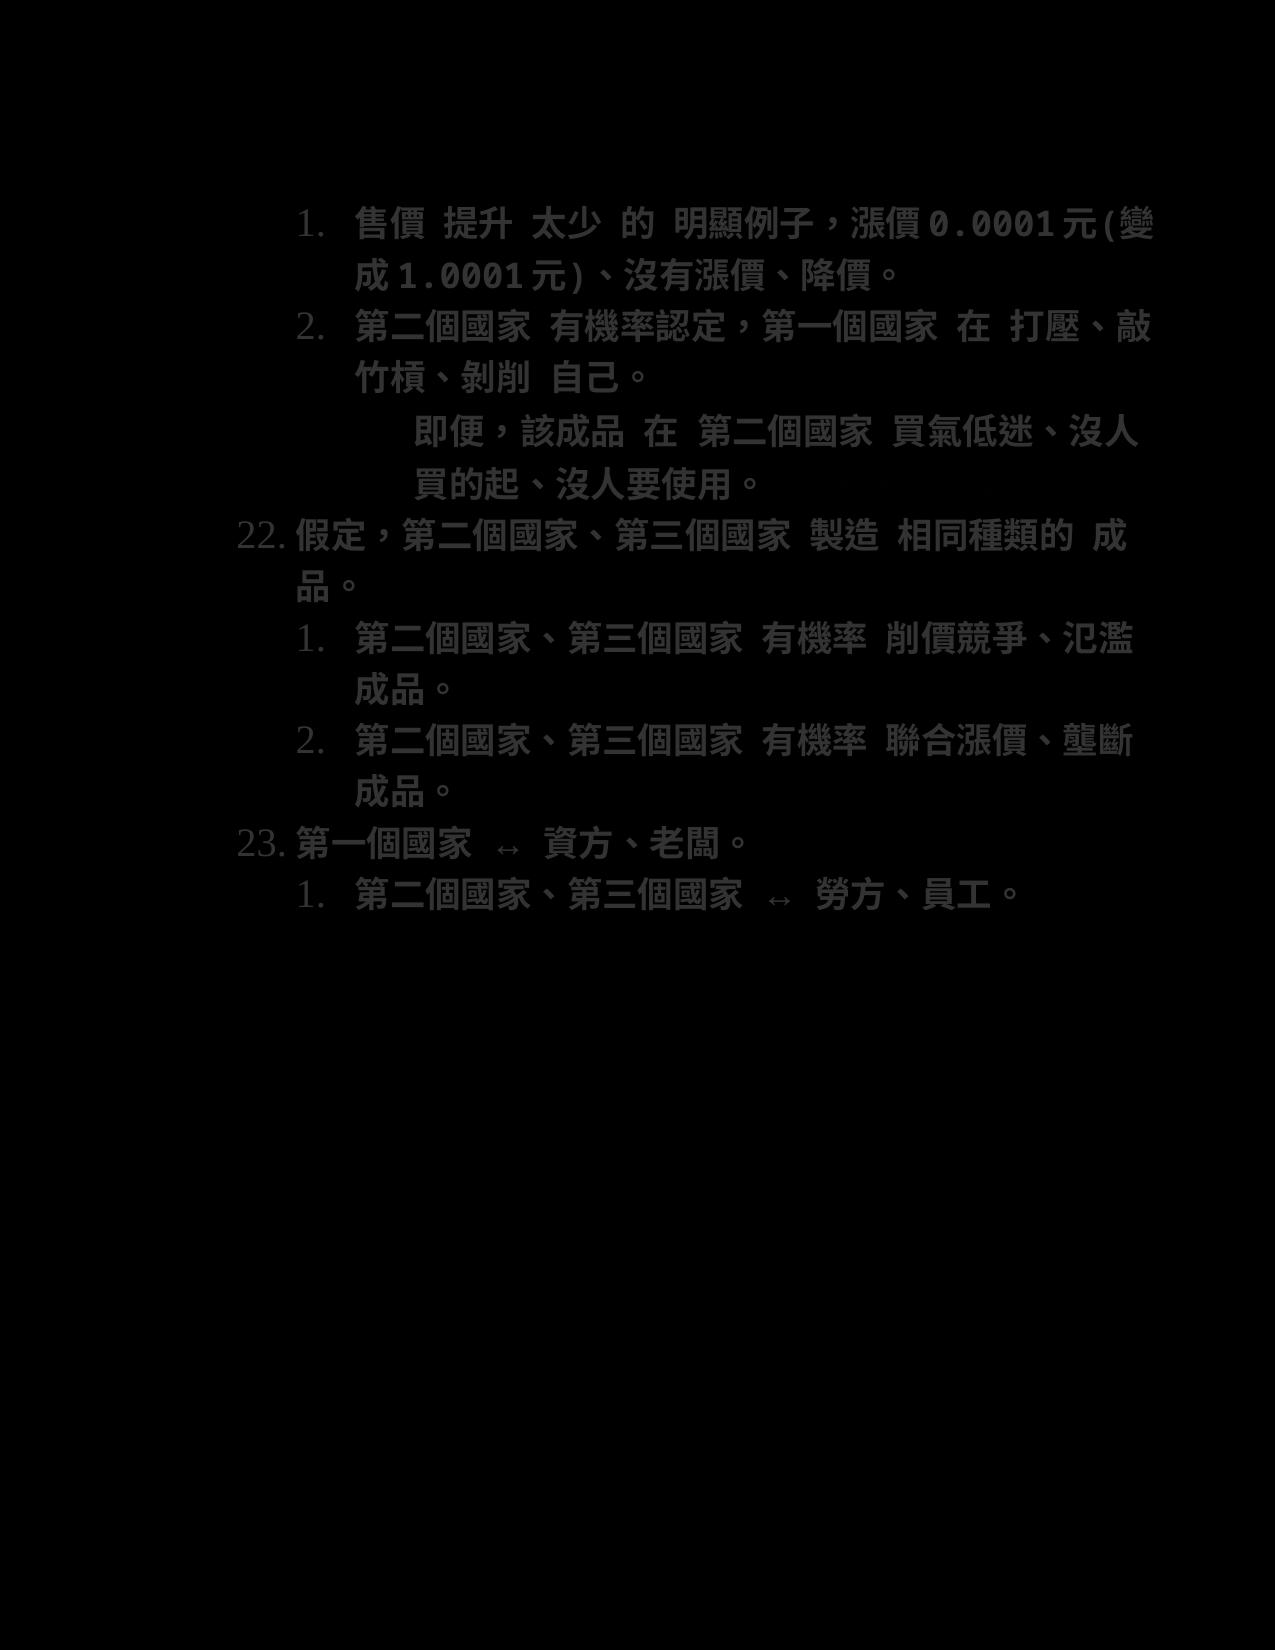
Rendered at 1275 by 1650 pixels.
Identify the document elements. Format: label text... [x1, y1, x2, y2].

list 第二個國家、第三個國家 ↔ 勞方、員工。 [295, 866, 1157, 917]
list 售價 提升 太少 的 明顯例子，漲價0.0001元(變成1.0001元)、沒有漲價、降價。 [295, 196, 1157, 298]
list 第二個國家 有機率認定，第一個國家 在 打壓、敲竹槓、剝削 自己。 [295, 298, 1157, 401]
list 第二個國家、第三個國家 有機率 削價競爭、氾濫成品。 [295, 610, 1157, 712]
list 假定，第二個國家、第三個國家 製造 相同種類的 成品。 [236, 507, 1157, 610]
list 第二個國家、第三個國家 有機率 聯合漲價、壟斷成品。 [295, 712, 1157, 815]
list 第一個國家 ↔ 資方、老闆。 [236, 815, 1157, 866]
list 即便，該成品 在 第二個國家 買氣低迷、沒人買的起、沒人要使用。{、給錢送也沒人要} [354, 401, 1157, 507]
